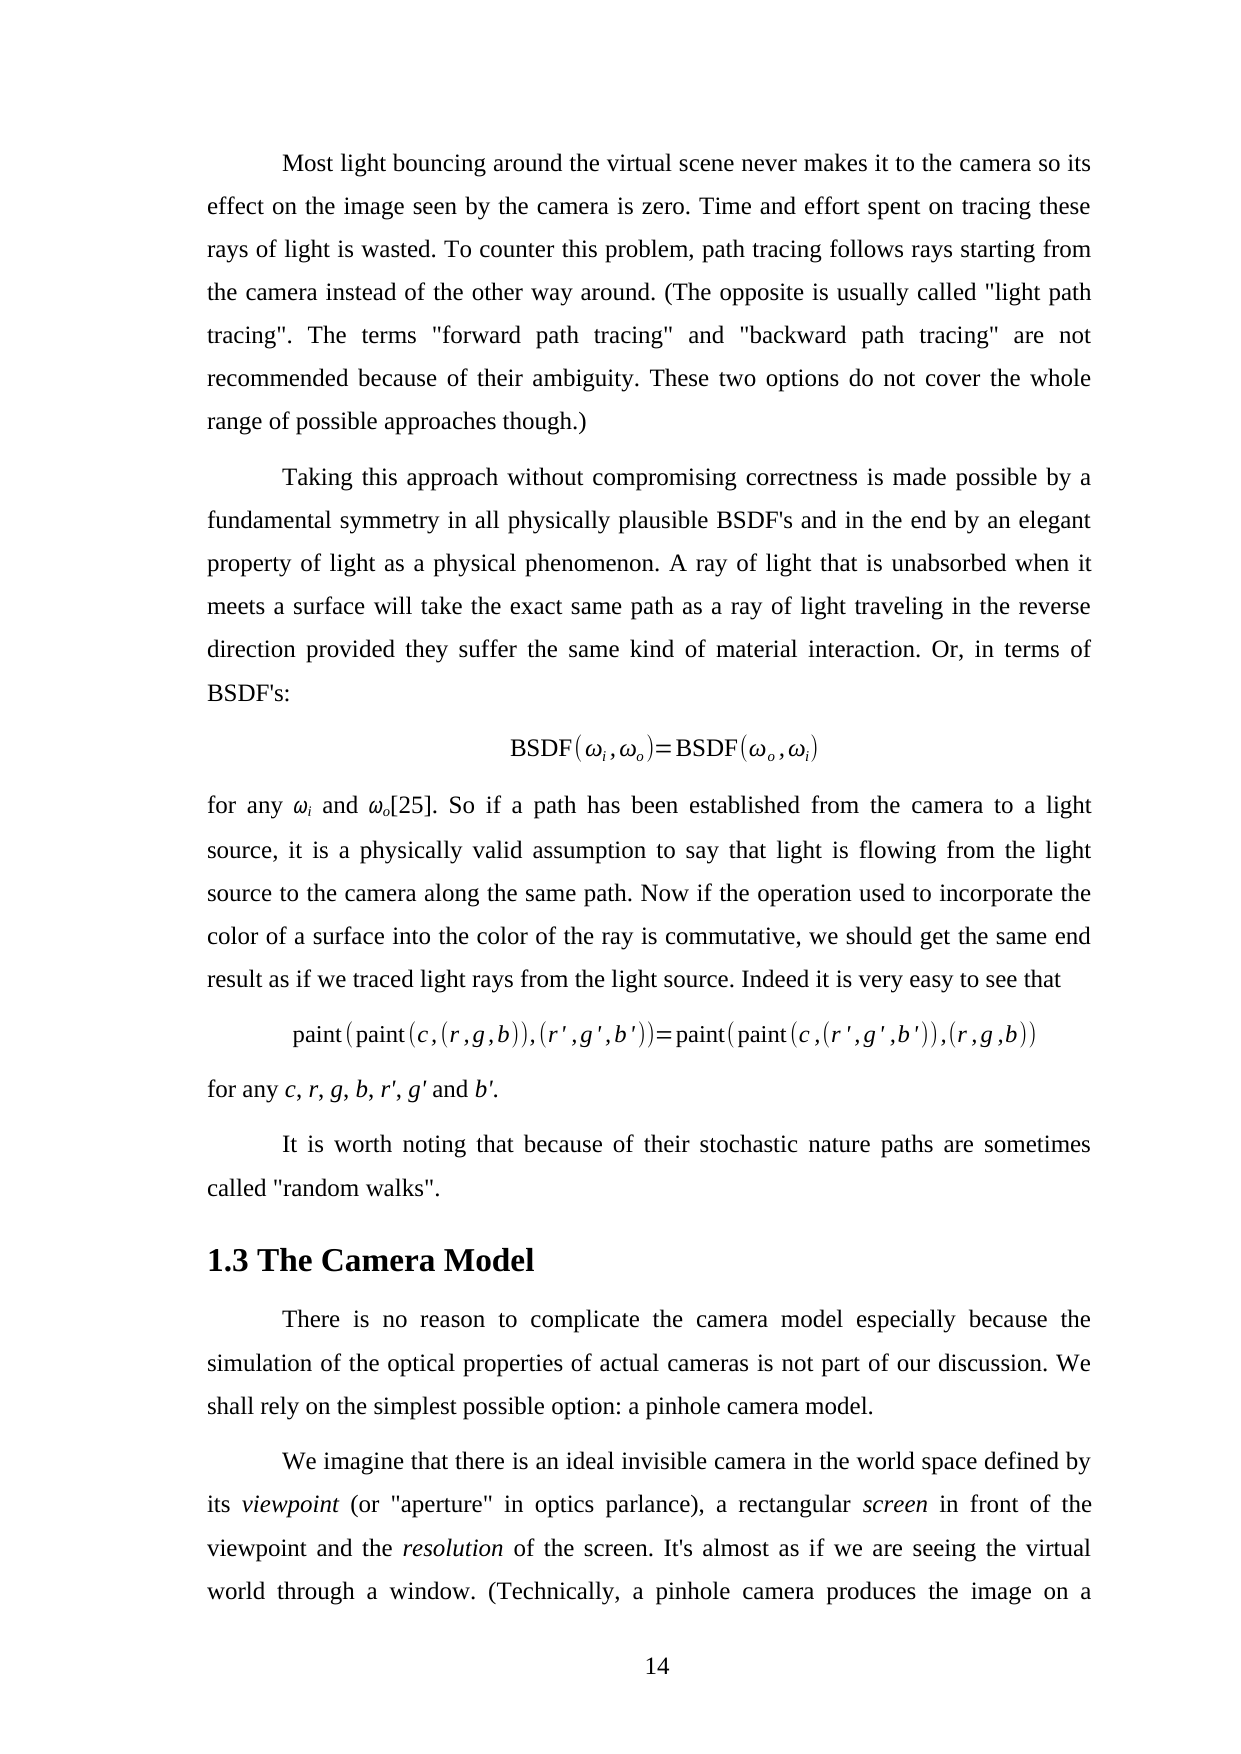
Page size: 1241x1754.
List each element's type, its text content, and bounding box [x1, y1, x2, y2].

text Taking this approach without compromising correctness is made possible by a fundamental symmetry in all physically plausible BSDF's and in the end by an elegant property of light as a physical phenomenon. A ray of light that is unabsorbed when it meets a surface will take the exact same path as a ray of light traveling in the reverse direction provided they suffer the same kind of material interaction. Or, in terms of BSDF's: [207, 462, 1092, 706]
text We imagine that there is an ideal invisible camera in the world space defined by its viewpoint (or "aperture" in optics parlance), a rectangular screen in front of the viewpoint and the resolution of the screen. It's almost as if we are seeing the virtual world through a window. (Technically, a pinhole camera produces the image on a [207, 1446, 1092, 1604]
subtitle The Camera Model [207, 1241, 1092, 1279]
text for any c, r, g, b, r', g' and b'. [207, 1074, 1092, 1103]
text Most light bouncing around the virtual scene never makes it to the camera so its effect on the image seen by the camera is zero. Time and effort spent on tracing these rays of light is wasted. To counter this problem, path tracing follows rays starting from the camera instead of the other way around. (The opposite is usually called "light path tracing". The terms "forward path tracing" and "backward path tracing" are not recommended because of their ambiguity. These two options do not cover the whole range of possible approaches though.) [207, 148, 1092, 435]
text for any ωi and ωo[25]. So if a path has been established from the camera to a light source, it is a physically valid assumption to say that light is flowing from the light source to the camera along the same path. Now if the operation used to incorporate the color of a surface into the color of the ray is commutative, we should get the same end result as if we traced light rays from the light source. Indeed it is very easy to see that [207, 790, 1092, 993]
text There is no reason to complicate the camera model especially because the simulation of the optical properties of actual cameras is not part of our discussion. We shall rely on the simplest possible option: a pinhole camera model. [207, 1304, 1092, 1419]
text It is worth noting that because of their stochastic nature paths are sometimes called "random walks". [207, 1129, 1092, 1201]
